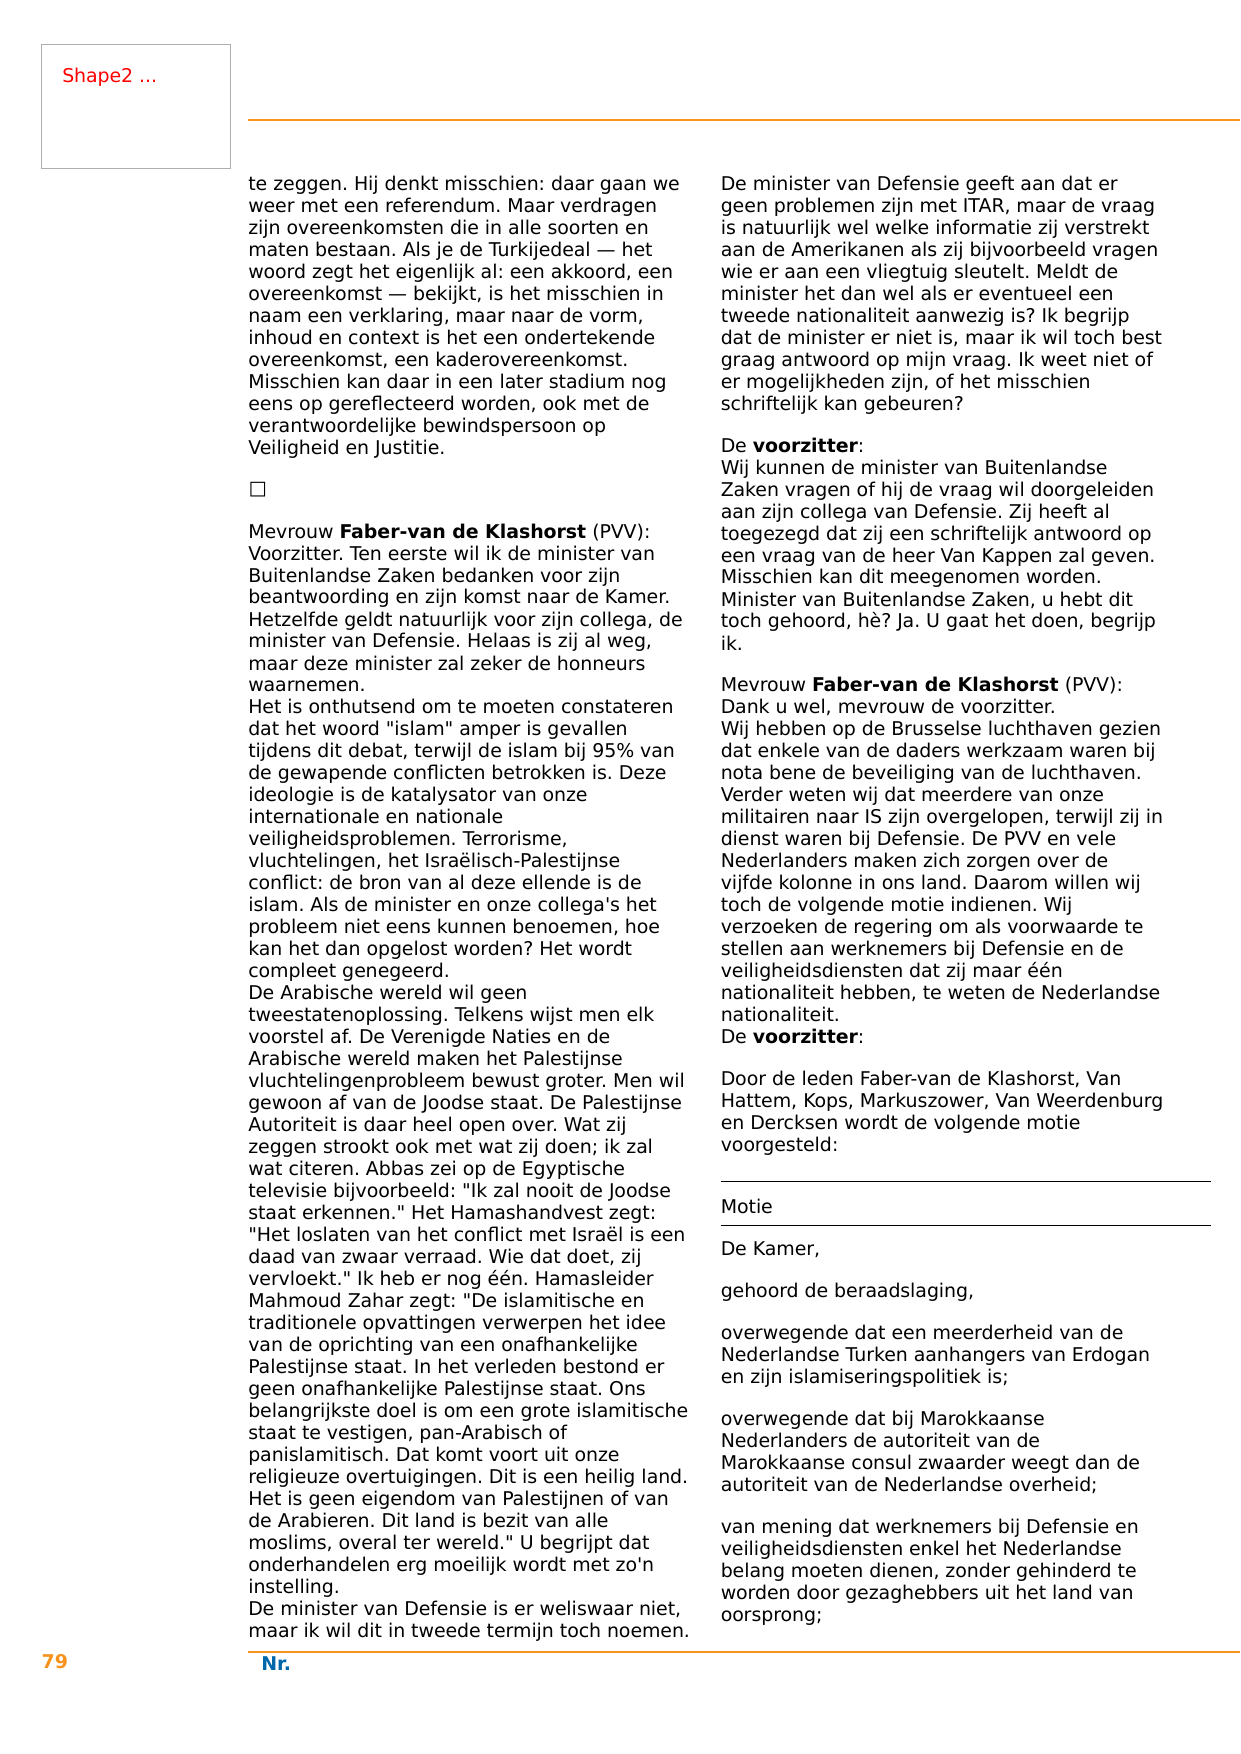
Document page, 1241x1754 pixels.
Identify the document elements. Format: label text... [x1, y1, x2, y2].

text De minister van Defensie geeft aan dat er geen problemen zijn met ITAR, maar de vraag is natuurlijk wel welke informatie zij verstrekt aan de Amerikanen als zij bijvoorbeeld vragen wie er aan een vliegtuig sleutelt. Meldt de minister het dan wel als er eventueel een tweede nationaliteit aanwezig is? Ik begrijp dat de minister er niet is, maar ik wil toch best graag antwoord op mijn vraag. Ik weet niet of er mogelijkheden zijn, of het misschien schriftelijk kan gebeuren? [721, 173, 1163, 414]
text Motie [721, 1196, 1163, 1218]
text ⬜ [248, 478, 691, 501]
text Voorzitter. Ten eerste wil ik de minister van Buitenlandse Zaken bedanken voor zijn beantwoording en zijn komst naar de Kamer. Hetzelfde geldt natuurlijk voor zijn collega, de minister van Defensie. Helaas is zij al weg, maar deze minister zal zeker de honneurs waarnemen. [248, 542, 691, 696]
text De voorzitter: [721, 434, 1163, 457]
text Wij kunnen de minister van Buitenlandse Zaken vragen of hij de vraag wil doorgeleiden aan zijn collega van Defensie. Zij heeft al toegezegd dat zij een schriftelijk antwoord op een vraag van de heer Van Kappen zal geven. Misschien kan dit meegenomen worden. Minister van Buitenlandse Zaken, u hebt dit toch gehoord, hè? Ja. U gaat het doen, begrijp ik. [721, 457, 1163, 654]
text overwegende dat bij Marokkaanse Nederlanders de autoriteit van de Marokkaanse consul zwaarder weegt dan de autoriteit van de Nederlandse overheid; [721, 1408, 1163, 1496]
text Mevrouw Faber-van de Klashorst (PVV): [721, 674, 1163, 696]
text De Arabische wereld wil geen tweestatenoplossing. Telkens wijst men elk voorstel af. De Verenigde Naties en de Arabische wereld maken het Palestijnse vluchtelingenprobleem bewust groter. Men wil gewoon af van de Joodse staat. De Palestijnse Autoriteit is daar heel open over. Wat zij zeggen strookt ook met wat zij doen; ik zal wat citeren. Abbas zei op de Egyptische televisie bijvoorbeeld: "Ik zal nooit de Joodse staat erkennen." Het Hamashandvest zegt: "Het loslaten van het conflict met Israël is een daad van zwaar verraad. Wie dat doet, zij vervloekt." Ik heb er nog één. Hamasleider Mahmoud Zahar zegt: "De islamitische en traditionele opvattingen verwerpen het idee van de oprichting van een onafhankelijke Palestijnse staat. In het verleden bestond er geen onafhankelijke Palestijnse staat. Ons belangrijkste doel is om een grote islamitische staat te vestigen, pan-Arabisch of panislamitisch. Dat komt voort uit onze religieuze overtuigingen. Dit is een heilig land. Het is geen eigendom van Palestijnen of van de Arabieren. Dit land is bezit van alle moslims, overal ter wereld." U begrijpt dat onderhandelen erg moeilijk wordt met zo'n instelling. [248, 982, 691, 1597]
text gehoord de beraadslaging, [721, 1280, 1163, 1302]
text te zeggen. Hij denkt misschien: daar gaan we weer met een referendum. Maar verdragen zijn overeenkomsten die in alle soorten en maten bestaan. Als je de Turkijedeal — het woord zegt het eigenlijk al: een akkoord, een overeenkomst — bekijkt, is het misschien in naam een verklaring, maar naar de vorm, inhoud en context is het een ondertekende overeenkomst, een kaderovereenkomst. Misschien kan daar in een later stadium nog eens op gereflecteerd worden, ook met de verantwoordelijke bewindspersoon op Veiligheid en Justitie. [248, 173, 691, 458]
text Wij hebben op de Brusselse luchthaven gezien dat enkele van de daders werkzaam waren bij nota bene de beveiliging van de luchthaven. Verder weten wij dat meerdere van onze militairen naar IS zijn overgelopen, terwijl zij in dienst waren bij Defensie. De PVV en vele Nederlanders maken zich zorgen over de vijfde kolonne in ons land. Daarom willen wij toch de volgende motie indienen. Wij verzoeken de regering om als voorwaarde te stellen aan werknemers bij Defensie en de veiligheidsdiensten dat zij maar één nationaliteit hebben, te weten de Nederlandse nationaliteit. [721, 718, 1163, 1026]
text van mening dat werknemers bij Defensie en veiligheidsdiensten enkel het Nederlandse belang moeten dienen, zonder gehinderd te worden door gezaghebbers uit het land van oorsprong; [721, 1516, 1163, 1626]
text overwegende dat een meerderheid van de Nederlandse Turken aanhangers van Erdogan en zijn islamiseringspolitiek is; [721, 1322, 1163, 1388]
text De voorzitter: [721, 1026, 1163, 1048]
text De Kamer, [721, 1238, 1163, 1260]
text Het is onthutsend om te moeten constateren dat het woord "islam" amper is gevallen tijdens dit debat, terwijl de islam bij 95% van de gewapende conflicten betrokken is. Deze ideologie is de katalysator van onze internationale en nationale veiligheidsproblemen. Terrorisme, vluchtelingen, het Israëlisch-Palestijnse conflict: de bron van al deze ellende is de islam. Als de minister en onze collega's het probleem niet eens kunnen benoemen, hoe kan het dan opgelost worden? Het wordt compleet genegeerd. [248, 696, 691, 982]
text Dank u wel, mevrouw de voorzitter. [721, 696, 1163, 718]
text De minister van Defensie is er weliswaar niet, maar ik wil dit in tweede termijn toch noemen. [248, 1597, 691, 1641]
text Mevrouw Faber-van de Klashorst (PVV): [248, 521, 691, 542]
text Door de leden Faber-van de Klashorst, Van Hattem, Kops, Markuszower, Van Weerdenburg en Dercksen wordt de volgende motie voorgesteld: [721, 1068, 1163, 1156]
